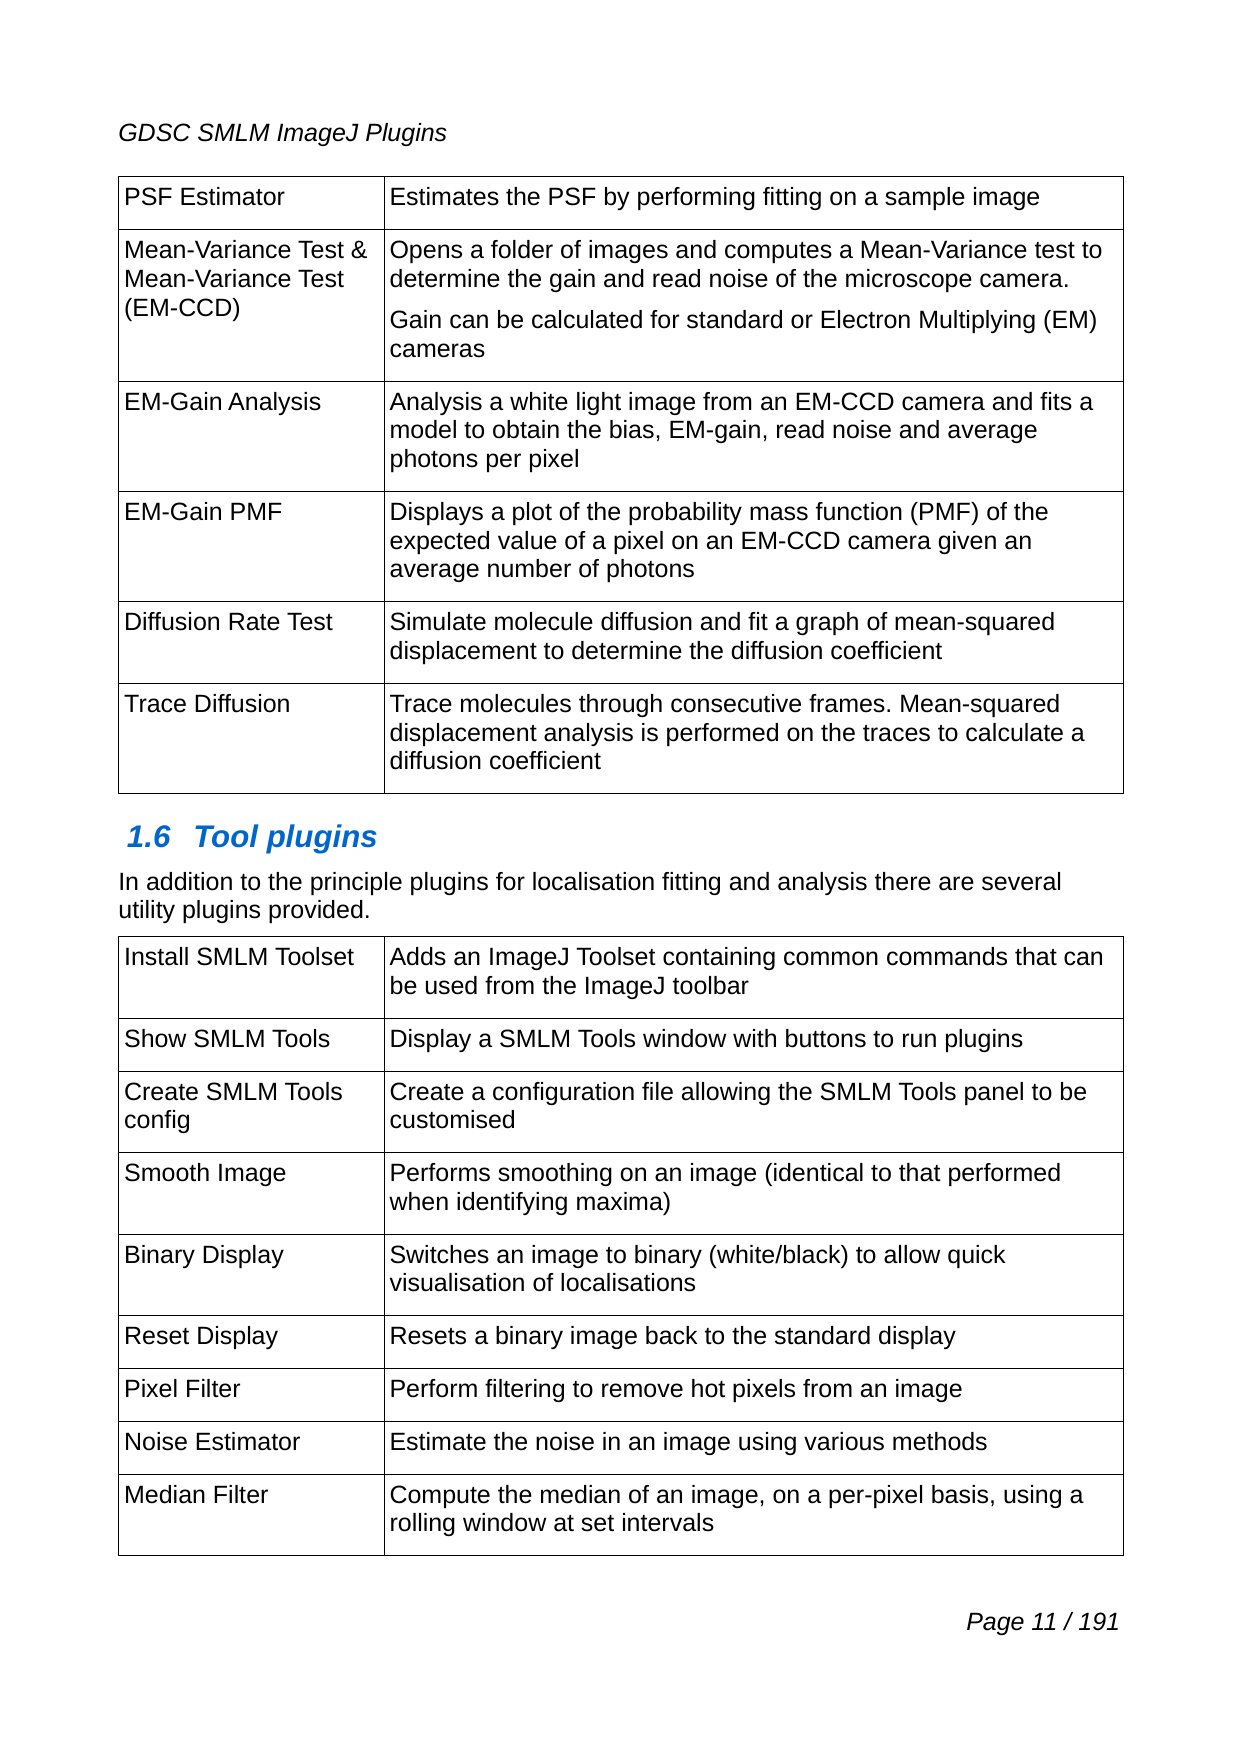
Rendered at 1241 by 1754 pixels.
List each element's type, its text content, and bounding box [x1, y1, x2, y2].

table_cell Performs smoothing on an image (identical to that performed when identifying maxima) [385, 1153, 1123, 1234]
table_cell Estimate the noise in an image using various methods [385, 1422, 1123, 1474]
table_cell Opens a folder of images and computes a Mean-Variance test to determine the gain and read noise of the microscope camera. Gain can be calculated for standard or Electron Multiplying (EM) cameras [385, 230, 1123, 381]
subtitle Tool plugins [118, 818, 1122, 854]
table_cell Simulate molecule diffusion and fit a graph of mean-squared displacement to determine the diffusion coefficient [385, 602, 1123, 683]
table_cell Switches an image to binary (white/black) to allow quick visualisation of localisations [385, 1235, 1123, 1315]
text In addition to the principle plugins for localisation fitting and analysis there are several utility plugins provided. [118, 866, 1122, 924]
table_cell Smooth Image [119, 1153, 384, 1234]
table_cell Compute the median of an image, on a per-pixel basis, using a rolling window at set intervals [385, 1475, 1123, 1555]
table_cell Displays a plot of the probability mass function (PMF) of the expected value of a pixel on an EM-CCD camera given an average number of photons [385, 492, 1123, 601]
table_cell Pixel Filter [119, 1369, 384, 1421]
table_cell Binary Display [119, 1235, 384, 1315]
table_cell Display a SMLM Tools window with buttons to run plugins [385, 1019, 1123, 1071]
table_cell Create a configuration file allowing the SMLM Tools panel to be customised [385, 1072, 1123, 1152]
table_cell Resets a binary image back to the standard display [385, 1316, 1123, 1368]
table_header Adds an ImageJ Toolset containing common commands that can be used from the ImageJ toolbar [385, 937, 1123, 1018]
table_cell Estimates the PSF by performing fitting on a sample image [385, 177, 1123, 229]
table_cell Create SMLM Tools config [119, 1072, 384, 1152]
table_cell Analysis a white light image from an EM-CCD camera and fits a model to obtain the bias, EM-gain, read noise and average photons per pixel [385, 382, 1123, 491]
table_cell EM-Gain Analysis [119, 382, 384, 491]
table_header Install SMLM Toolset [119, 937, 384, 1018]
table_cell PSF Estimator [119, 177, 384, 229]
table_cell Diffusion Rate Test [119, 602, 384, 683]
table_cell EM-Gain PMF [119, 492, 384, 601]
table_cell Mean-Variance Test & Mean-Variance Test (EM-CCD) [119, 230, 384, 381]
table_cell Perform filtering to remove hot pixels from an image [385, 1369, 1123, 1421]
table_cell Trace Diffusion [119, 684, 384, 793]
table_cell Median Filter [119, 1475, 384, 1555]
table_cell Reset Display [119, 1316, 384, 1368]
table_cell Noise Estimator [119, 1422, 384, 1474]
table_cell Trace molecules through consecutive frames. Mean-squared displacement analysis is performed on the traces to calculate a diffusion coefficient [385, 684, 1123, 793]
table_cell Show SMLM Tools [119, 1019, 384, 1071]
